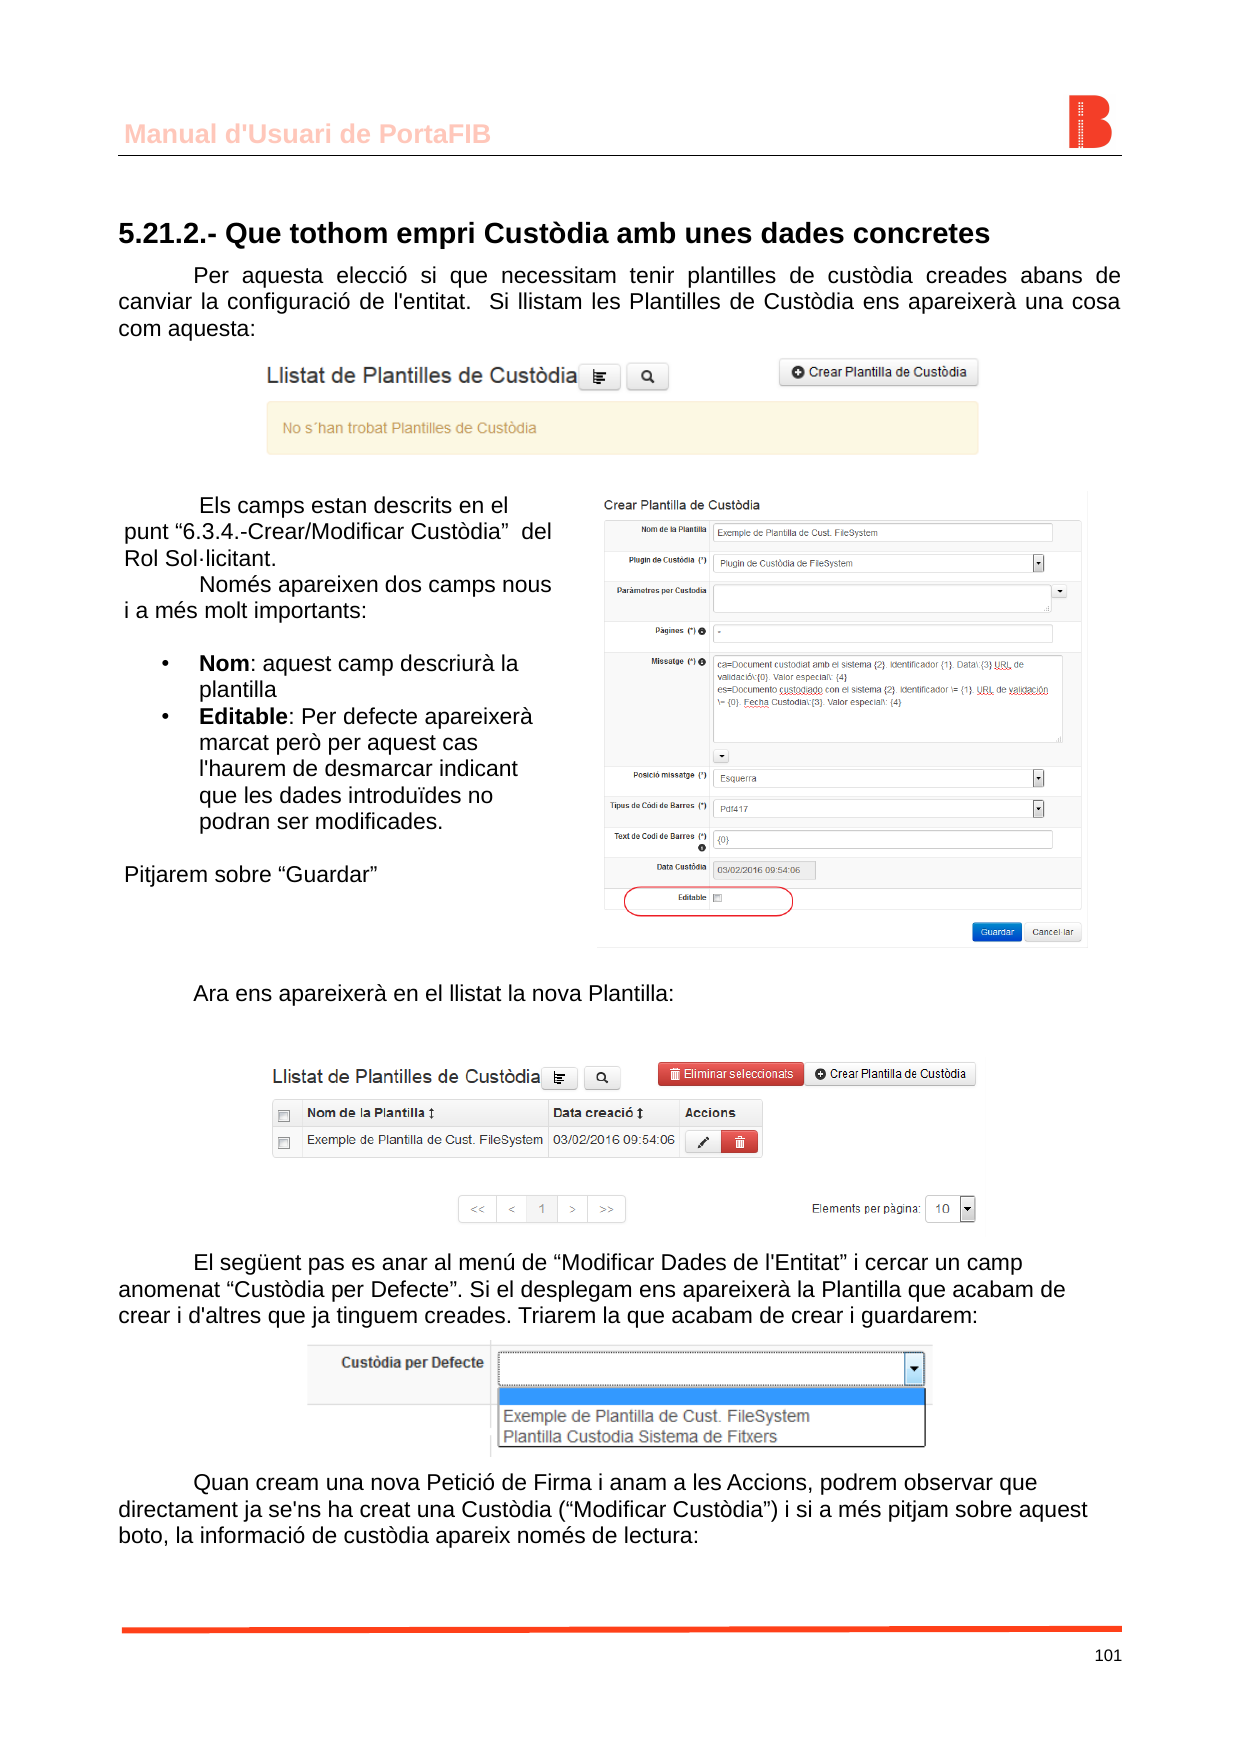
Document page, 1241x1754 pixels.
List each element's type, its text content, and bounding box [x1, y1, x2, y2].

picture [1063, 94, 1117, 150]
text Quan cream una nova Petició de Firma i anam a les Accions, podrem observar que directament ja se'ns ha creat una Custòdia (“Modificar Custòdia”) i si a més pitjam sobre aquest boto, la informació de custòdia apareix només de lectura: [118, 1469, 1122, 1548]
table_header Els camps estan descrits en el punt “6.3.4.-Crear/Modificar Custòdia” del Rol Sol·licitant. Només apareixen dos camps nous i a més molt importants: Nom: aquest camp descriurà la plantilla Editable: Per defecte apareixerà marcat però per aquest cas l'haurem de desmarcar indicant que les dades introduïdes no podran ser modificades. Pitjarem sobre “Guardar” [118, 486, 562, 979]
table_header [563, 486, 1122, 947]
picture [255, 353, 986, 474]
picture [597, 491, 1088, 948]
text Ara ens apareixerà en el llistat la nova Plantilla: [118, 979, 1122, 1006]
picture [307, 1340, 933, 1457]
text El següent pas es anar al menú de “Modificar Dades de l'Entitat” i cercar un camp anomenat “Custòdia per Defecte”. Si el desplegam ens apareixerà la Plantilla que acabam de crear i d'altres que ja tinguem creades. Triarem la que acabam de crear i guardarem: [118, 1249, 1122, 1328]
picture [255, 1057, 986, 1237]
subtitle Que tothom empri Custòdia amb unes dades concretes [118, 216, 1122, 249]
table_header [563, 948, 1122, 979]
text Per aquesta elecció si que necessitam tenir plantilles de custòdia creades abans de canviar la configuració de l'entitat. Si llistam les Plantilles de Custòdia ens apareixerà una cosa com aquesta: [118, 262, 1122, 341]
